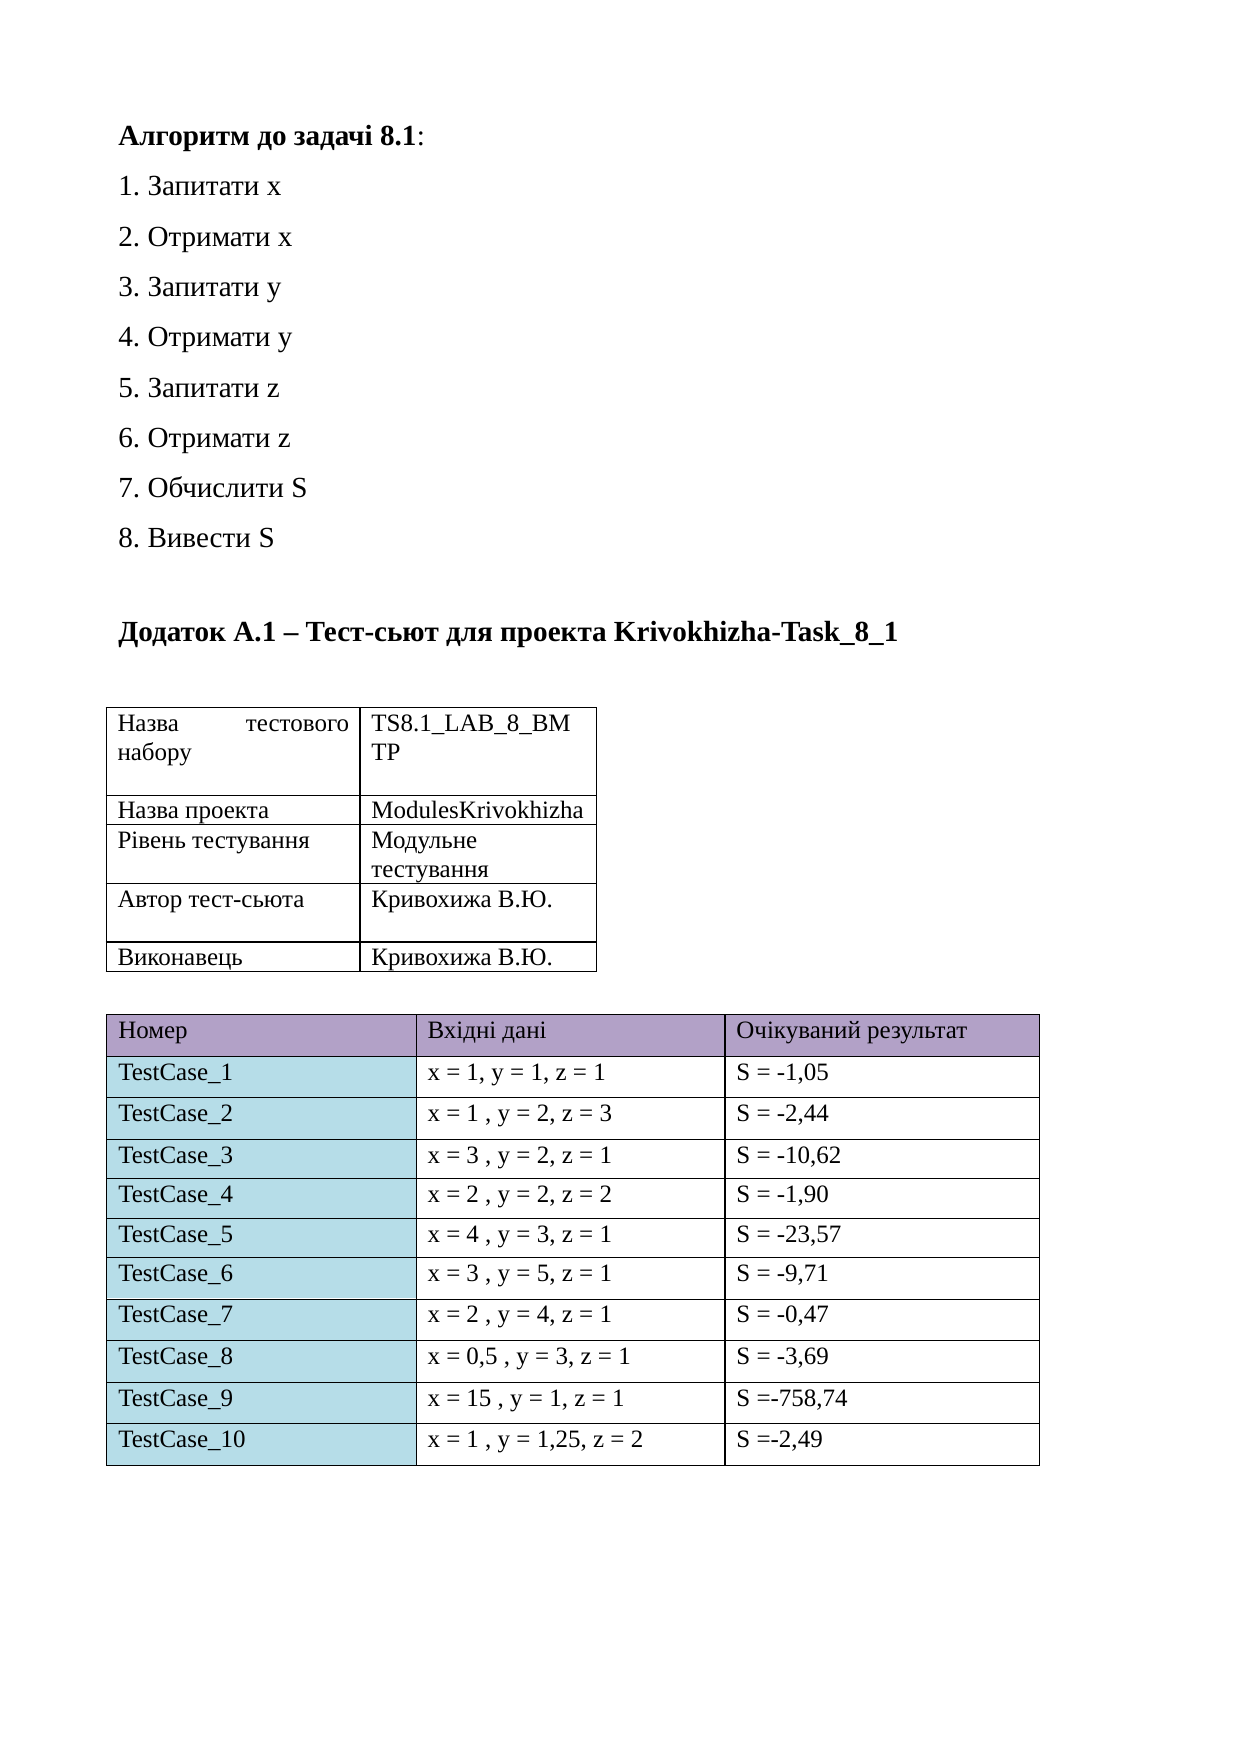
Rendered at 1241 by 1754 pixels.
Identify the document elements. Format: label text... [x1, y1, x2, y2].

table_cell S = -23,57 [726, 1219, 1039, 1257]
table_cell x = 3 , y = 5, z = 1 [417, 1258, 724, 1298]
text 3. Запитати у [118, 269, 1122, 303]
table_cell Модульне тестування [361, 825, 596, 883]
table_header Назва тестового набору [107, 708, 359, 794]
text 5. Запитати z [118, 370, 1122, 403]
table_cell x = 1, y = 1, z = 1 [417, 1057, 724, 1097]
table_cell S = -9,71 [726, 1258, 1039, 1298]
table_cell TestCase_6 [107, 1258, 416, 1298]
table_cell x = 3 , y = 2, z = 1 [417, 1140, 724, 1178]
text 8. Вивести S [118, 521, 1122, 554]
table_cell TestCase_7 [107, 1300, 416, 1340]
table_cell TestCase_2 [107, 1098, 416, 1139]
table_cell TestCase_3 [107, 1140, 416, 1178]
text 2. Отримати х [118, 219, 1122, 252]
table_cell TestCase_8 [107, 1341, 416, 1382]
table_cell Виконавець [107, 943, 359, 971]
table_cell TestCase_4 [107, 1179, 416, 1218]
table_cell S = -2,44 [726, 1098, 1039, 1139]
table_cell S = -0,47 [726, 1300, 1039, 1340]
text 1. Запитати х [118, 168, 1122, 202]
table_cell x = 0,5 , y = 3, z = 1 [417, 1341, 724, 1382]
text 4. Отримати у [118, 319, 1122, 353]
text Додаток А.1 – Тест-сьют для проекта Krivokhizha-Task_8_1 [118, 614, 1122, 648]
table_header Очікуваний результат [726, 1015, 1039, 1056]
text 6. Отримати z [118, 420, 1122, 453]
table_header Номер [107, 1015, 416, 1056]
text Алгоритм до задачі 8.1: [118, 118, 1122, 152]
text 7. Обчислити S [118, 470, 1122, 504]
table_cell TestCase_10 [107, 1424, 416, 1465]
table_cell x = 1 , y = 2, z = 3 [417, 1098, 724, 1139]
table_cell S = -1,90 [726, 1179, 1039, 1218]
table_cell S = -1,05 [726, 1057, 1039, 1097]
table_cell Автор тест-сьюта [107, 884, 359, 941]
table_cell Рівень тестування [107, 825, 359, 883]
table_cell S = -10,62 [726, 1140, 1039, 1178]
table_cell S =-758,74 [726, 1383, 1039, 1423]
table_cell x = 2 , y = 2, z = 2 [417, 1179, 724, 1218]
table_header TS8.1_LAB_8_BMTP [361, 708, 596, 794]
table_cell TestCase_1 [107, 1057, 416, 1097]
table_header Вхідні дані [417, 1015, 724, 1056]
table_cell x = 4 , y = 3, z = 1 [417, 1219, 724, 1257]
table_cell S = -3,69 [726, 1341, 1039, 1382]
table_cell Кривохижа В.Ю. [361, 943, 596, 971]
table_cell TestCase_5 [107, 1219, 416, 1257]
table_cell x = 2 , y = 4, z = 1 [417, 1300, 724, 1340]
table_cell Кривохижа В.Ю. [361, 884, 596, 941]
table_cell Назва проекта [107, 796, 359, 824]
table_cell S =-2,49 [726, 1424, 1039, 1465]
table_cell TestCase_9 [107, 1383, 416, 1423]
table_cell x = 15 , y = 1, z = 1 [417, 1383, 724, 1423]
table_cell x = 1 , y = 1,25, z = 2 [417, 1424, 724, 1465]
table_cell ModulesKrivokhizha [361, 796, 596, 824]
